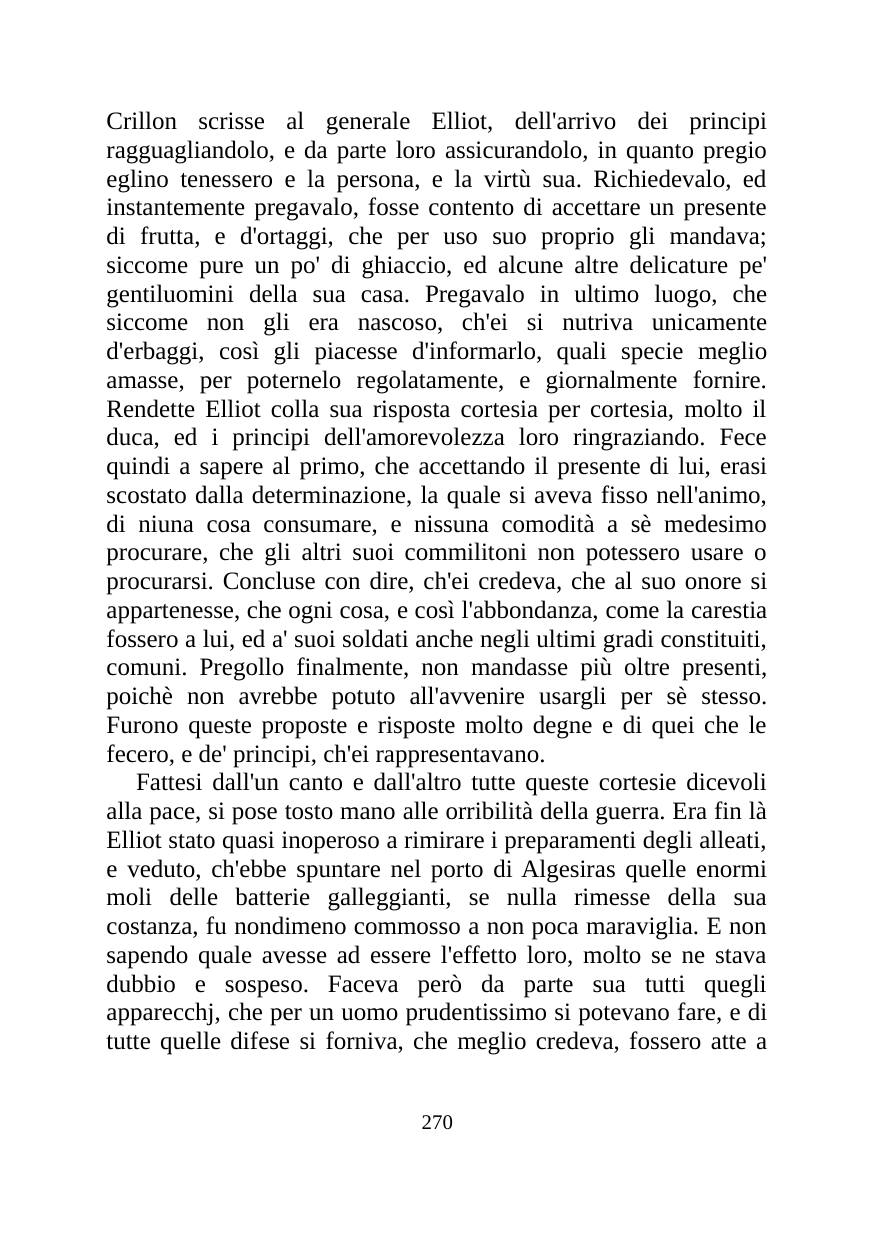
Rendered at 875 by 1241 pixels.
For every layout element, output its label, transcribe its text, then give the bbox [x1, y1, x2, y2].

text Fattesi dall'un canto e dall'altro tutte queste cortesie dicevoli alla pace, si pose tosto mano alle orribilità della guerra. Era fin là Elliot stato quasi inoperoso a rimirare i preparamenti degli alleati, e veduto, ch'ebbe spuntare nel porto di Algesiras quelle enormi moli delle batterie galleggianti, se nulla rimesse della sua costanza, fu nondimeno commosso a non poca maraviglia. E non sapendo quale avesse ad essere l'effetto loro, molto se ne stava dubbio e sospeso. Faceva però da parte sua tutti quegli apparecchj, che per un uomo prudentissimo si potevano fare, e di tutte quelle difese si forniva, che meglio credeva, fossero atte a [106, 767, 768, 1055]
text Crillon scrisse al generale Elliot, dell'arrivo dei principi ragguagliandolo, e da parte loro assicurandolo, in quanto pregio eglino tenessero e la persona, e la virtù sua. Richiedevalo, ed instantemente pregavalo, fosse contento di accettare un presente di frutta, e d'ortaggi, che per uso suo proprio gli mandava; siccome pure un po' di ghiaccio, ed alcune altre delicature pe' gentiluomini della sua casa. Pregavalo in ultimo luogo, che siccome non gli era nascoso, ch'ei si nutriva unicamente d'erbaggi, così gli piacesse d'informarlo, quali specie meglio amasse, per poternelo regolatamente, e giornalmente fornire. Rendette Elliot colla sua risposta cortesia per cortesia, molto il duca, ed i principi dell'amorevolezza loro ringraziando. Fece quindi a sapere al primo, che accettando il presente di lui, erasi scostato dalla determinazione, la quale si aveva fisso nell'animo, di niuna cosa consumare, e nissuna comodità a sè medesimo procurare, che gli altri suoi commilitoni non potessero usare o procurarsi. Concluse con dire, ch'ei credeva, che al suo onore si appartenesse, che ogni cosa, e così l'abbondanza, come la carestia fossero a lui, ed a' suoi soldati anche negli ultimi gradi constituiti, comuni. Pregollo finalmente, non mandasse più oltre presenti, poichè non avrebbe potuto all'avvenire usargli per sè stesso. Furono queste proposte e risposte molto degne e di quei che le fecero, e de' principi, ch'ei rappresentavano. [106, 106, 768, 767]
